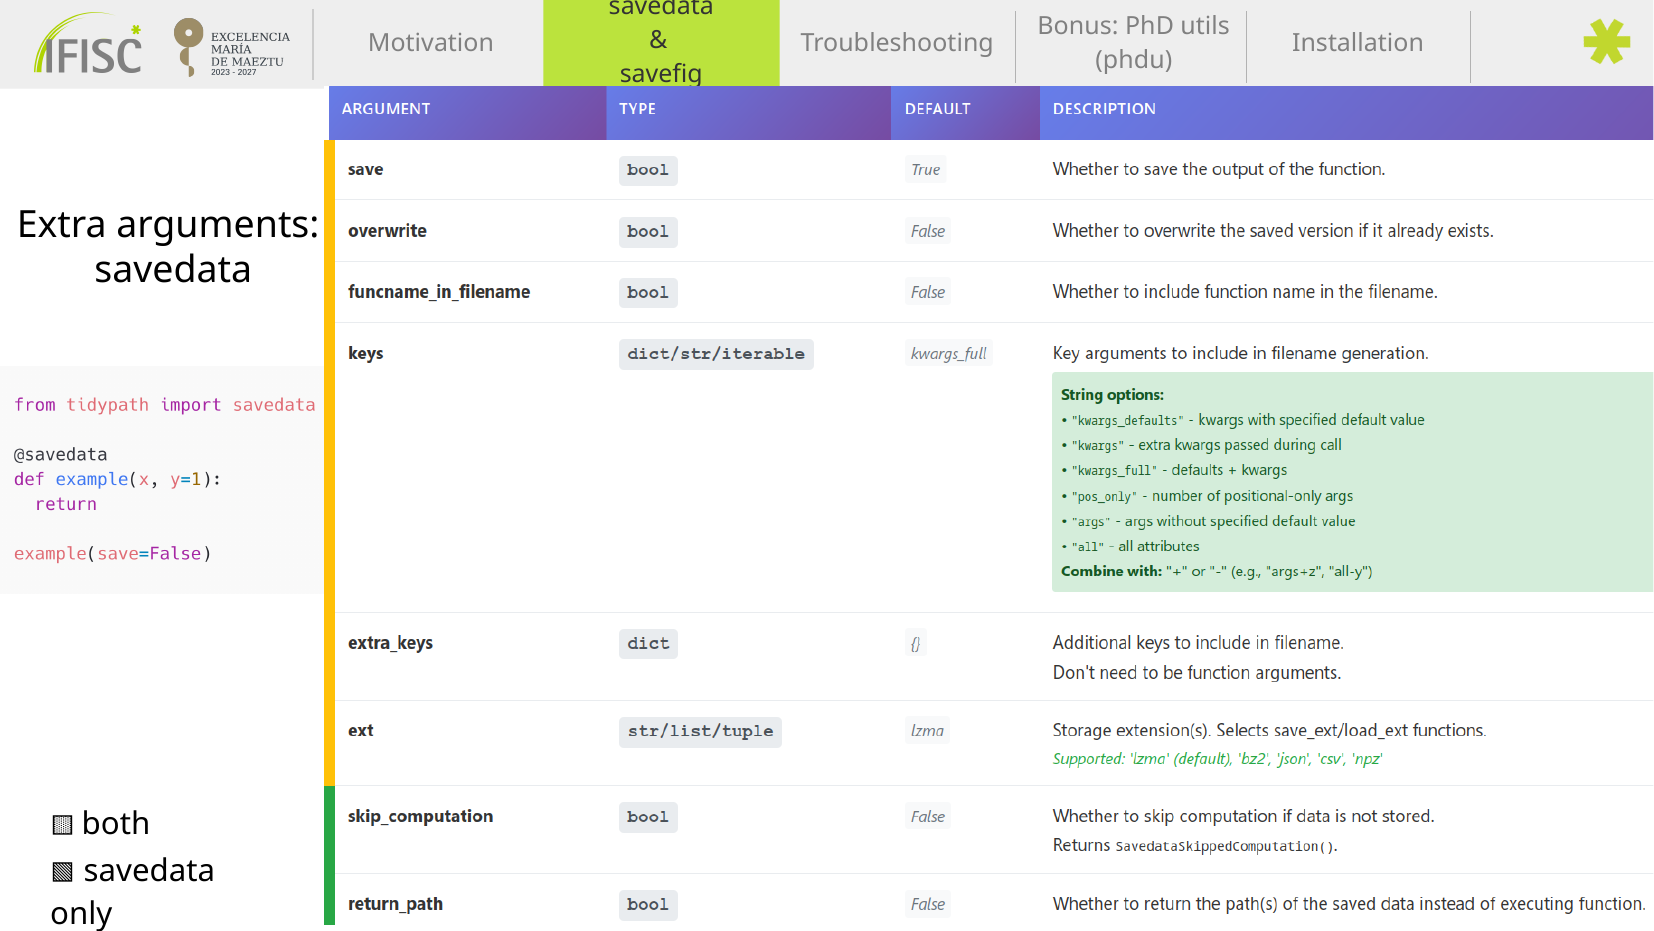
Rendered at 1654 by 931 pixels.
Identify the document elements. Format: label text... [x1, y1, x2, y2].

text_box Troubleshooting [785, 0, 1010, 83]
text_box Extra arguments: savedata [0, 192, 323, 298]
text_box 🟨 both [35, 793, 284, 845]
text_box Installation [1246, 0, 1471, 83]
text_box Bonus: PhD utils (phdu) [1021, 0, 1246, 83]
picture [29, 9, 148, 76]
picture [1582, 17, 1631, 65]
picture [174, 18, 290, 77]
text_box savedata & savefig [544, 0, 780, 85]
text_box Motivation [319, 0, 544, 92]
text_box 🟩 savedata only [35, 845, 284, 892]
picture [0, 85, 1654, 925]
